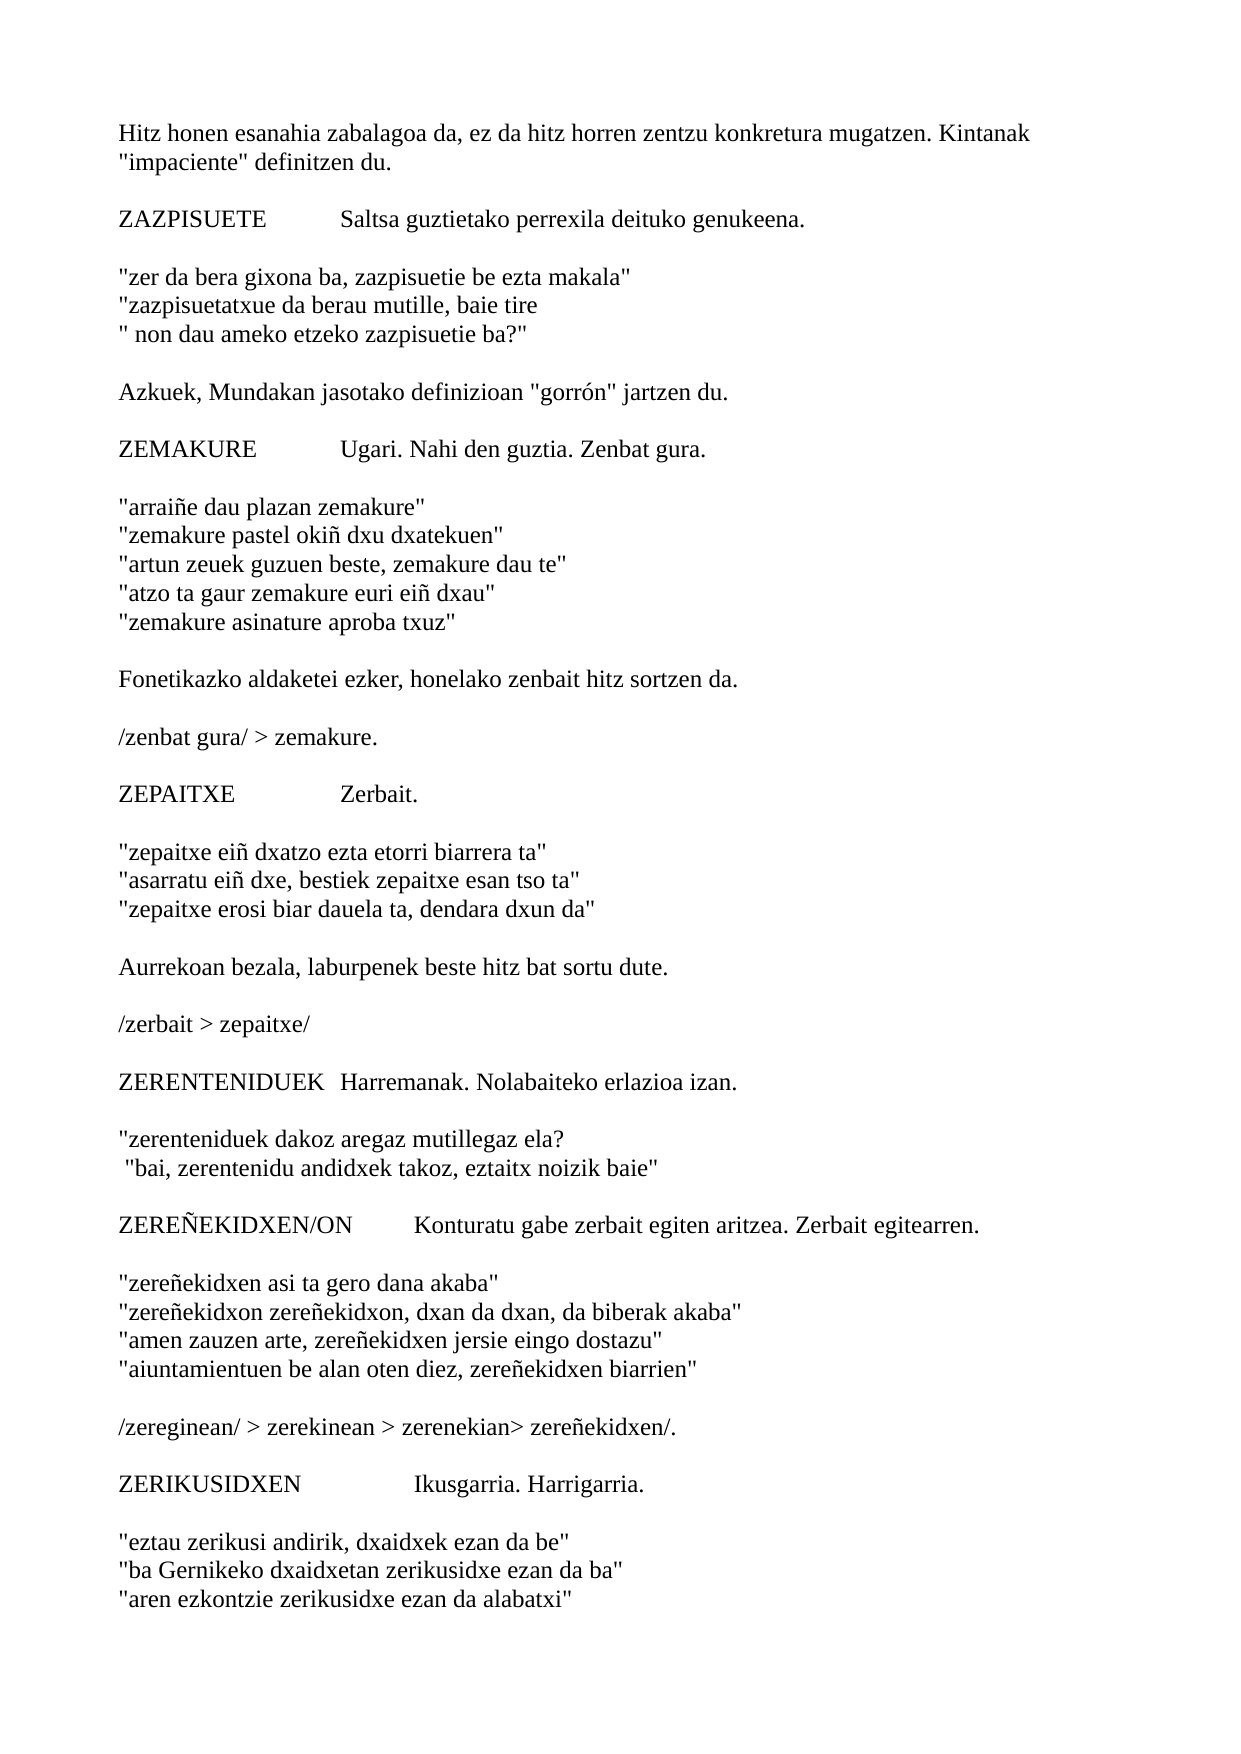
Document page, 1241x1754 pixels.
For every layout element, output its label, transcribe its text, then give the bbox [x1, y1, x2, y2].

text "zemakure asinature aproba txuz" [118, 607, 1122, 636]
text "aiuntamientuen be alan oten diez, zereñekidxen biarrien" [118, 1354, 1122, 1383]
text ZAZPISUETE Saltsa guztietako perrexila deituko genukeena. [118, 204, 1122, 233]
text "aren ezkontzie zerikusidxe ezan da alabatxi" [118, 1584, 1122, 1613]
text "zer da bera gixona ba, zazpisuetie be ezta makala" [118, 262, 1122, 291]
text "zazpisuetatxue da berau mutille, baie tire [118, 291, 1122, 319]
text "eztau zerikusi andirik, dxaidxek ezan da be" [118, 1527, 1122, 1556]
text /zerbait > zepaitxe/ [118, 1009, 1122, 1038]
text ZEPAITXE Zerbait. [118, 779, 1122, 808]
text /zereginean/ > zerekinean > zerenekian> zereñekidxen/. [118, 1412, 1122, 1441]
text "amen zauzen arte, zereñekidxen jersie eingo dostazu" [118, 1326, 1122, 1354]
text ZEREÑEKIDXEN/ON Konturatu gabe zerbait egiten aritzea. Zerbait egitearren. [118, 1211, 1122, 1239]
text "zereñekidxon zereñekidxon, dxan da dxan, da biberak akaba" [118, 1297, 1122, 1326]
text "asarratu eiñ dxe, bestiek zepaitxe esan tso ta" [118, 866, 1122, 894]
text ZERIKUSIDXEN Ikusgarria. Harrigarria. [118, 1469, 1122, 1498]
text ZERENTENIDUEK Harremanak. Nolabaiteko erlazioa izan. [118, 1067, 1122, 1096]
text "bai, zerentenidu andidxek takoz, eztaitx noizik baie" [118, 1153, 1122, 1182]
text "zereñekidxen asi ta gero dana akaba" [118, 1268, 1122, 1297]
text Azkuek, Mundakan jasotako definizioan "gorrón" jartzen du. [118, 377, 1122, 406]
text " non dau ameko etzeko zazpisuetie ba?" [118, 319, 1122, 348]
text Hitz honen esanahia zabalagoa da, ez da hitz horren zentzu konkretura mugatzen. Kintanak "impaciente" definitzen du. [118, 118, 1122, 176]
text /zenbat gura/ > zemakure. [118, 722, 1122, 751]
text "arraiñe dau plazan zemakure" [118, 492, 1122, 521]
text "atzo ta gaur zemakure euri eiñ dxau" [118, 578, 1122, 607]
text Fonetikazko aldaketei ezker, honelako zenbait hitz sortzen da. [118, 664, 1122, 693]
text "ba Gernikeko dxaidxetan zerikusidxe ezan da ba" [118, 1556, 1122, 1584]
text "zepaitxe eiñ dxatzo ezta etorri biarrera ta" [118, 837, 1122, 866]
text Aurrekoan bezala, laburpenek beste hitz bat sortu dute. [118, 952, 1122, 981]
text "zerenteniduek dakoz aregaz mutillegaz ela? [118, 1124, 1122, 1153]
text "artun zeuek guzuen beste, zemakure dau te" [118, 549, 1122, 578]
text ZEMAKURE Ugari. Nahi den guztia. Zenbat gura. [118, 434, 1122, 463]
text "zepaitxe erosi biar dauela ta, dendara dxun da" [118, 894, 1122, 923]
text "zemakure pastel okiñ dxu dxatekuen" [118, 521, 1122, 549]
